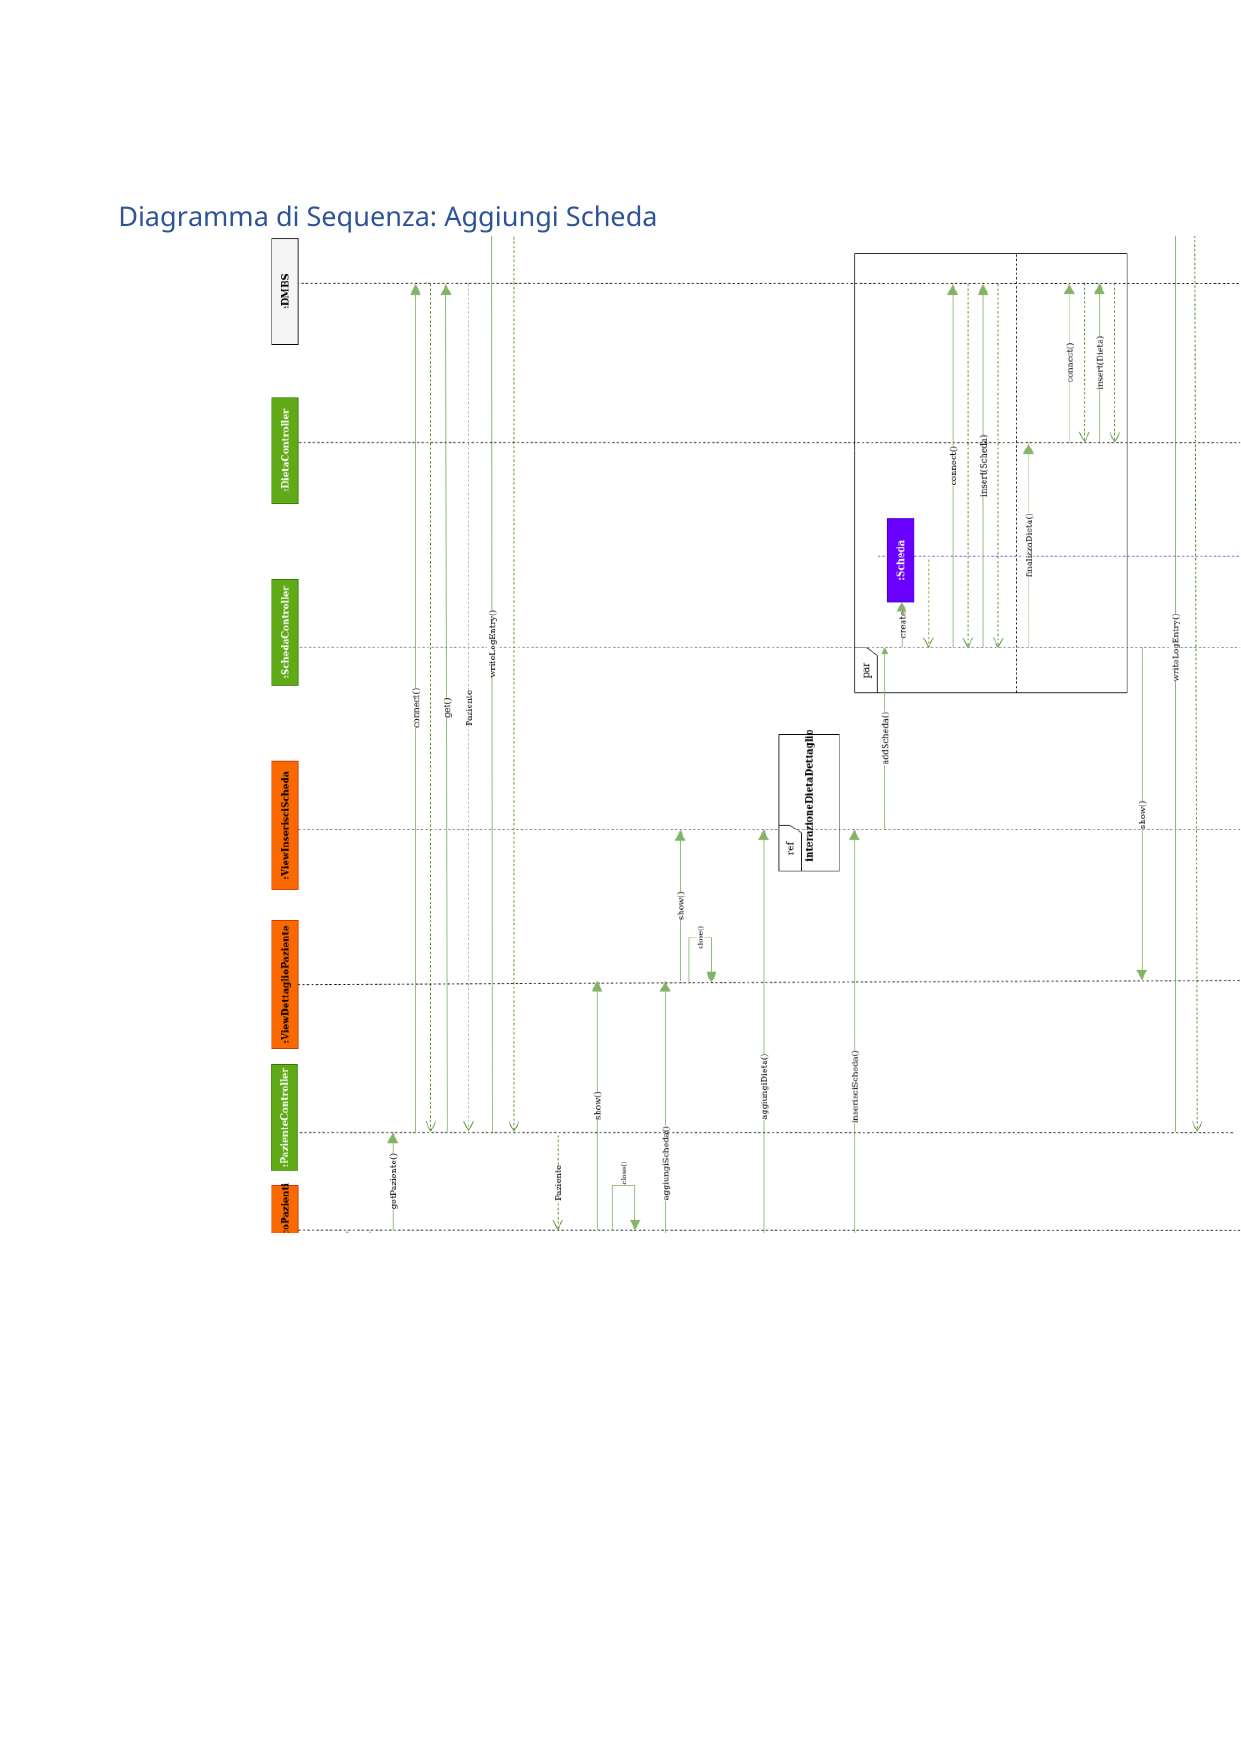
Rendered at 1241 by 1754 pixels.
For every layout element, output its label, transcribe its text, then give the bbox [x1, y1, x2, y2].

subtitle Diagramma di Sequenza: Aggiungi Scheda [118, 198, 1122, 235]
